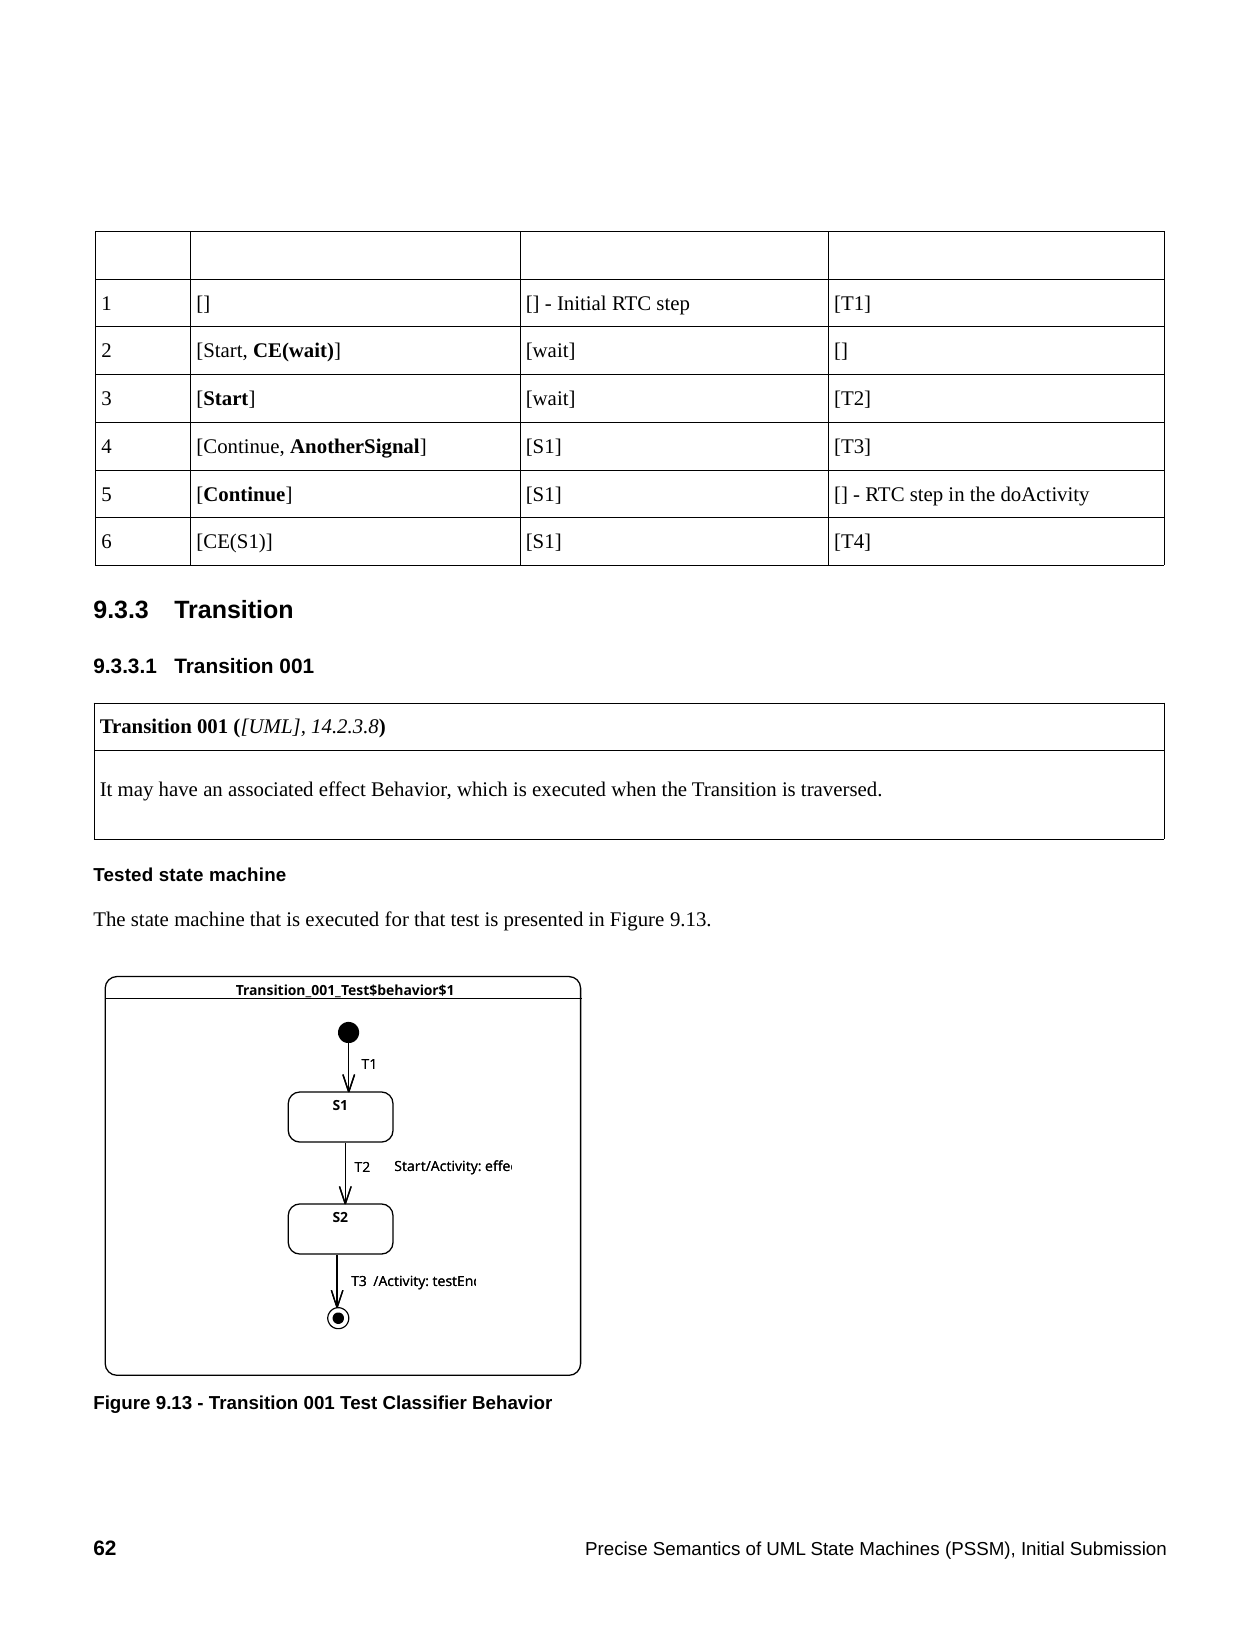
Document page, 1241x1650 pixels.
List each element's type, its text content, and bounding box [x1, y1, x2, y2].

subtitle Tested state machine [93, 864, 1164, 886]
table_cell 1 [96, 280, 190, 326]
table_cell [Continue] [191, 471, 520, 517]
table_cell [T3] [829, 423, 1164, 469]
table_cell [T2] [829, 375, 1164, 422]
table_cell [Start] [191, 375, 520, 422]
table_cell [] [829, 327, 1164, 374]
table_cell [Continue, AnotherSignal] [191, 423, 520, 469]
table_cell [wait] [521, 327, 828, 374]
table_cell 6 [96, 518, 190, 565]
table_cell 5 [96, 471, 190, 517]
subtitle Transition 001 [93, 653, 1164, 678]
table_cell 3 [96, 375, 190, 422]
table_cell [] - Initial RTC step [521, 280, 828, 326]
text Figure 9.13 - Transition 001 Test Classifier Behavior [93, 964, 654, 1413]
table_header Transition 001 ([UML], 14.2.3.8) [95, 704, 1164, 750]
table_header [829, 232, 1164, 279]
table_header [191, 232, 520, 279]
table_cell [S1] [521, 423, 828, 469]
table_cell [CE(S1)] [191, 518, 520, 565]
table_cell [T4] [829, 518, 1164, 565]
table_header [521, 232, 828, 279]
table_cell [T1] [829, 280, 1164, 326]
table_cell [S1] [521, 518, 828, 565]
subtitle Transition [93, 594, 1164, 623]
table_cell [] [191, 280, 520, 326]
table_cell [wait] [521, 375, 828, 422]
table_cell 4 [96, 423, 190, 469]
text The state machine that is executed for that test is presented in Figure 9.13. [93, 907, 1164, 931]
table_cell 2 [96, 327, 190, 374]
table_cell [] - RTC step in the doActivity [829, 471, 1164, 517]
table_cell [S1] [521, 471, 828, 517]
table_header [96, 232, 190, 279]
table_cell It may have an associated effect Behavior, which is executed when the Transition is traversed. [95, 751, 1164, 839]
table_cell [Start, CE(wait)] [191, 327, 520, 374]
